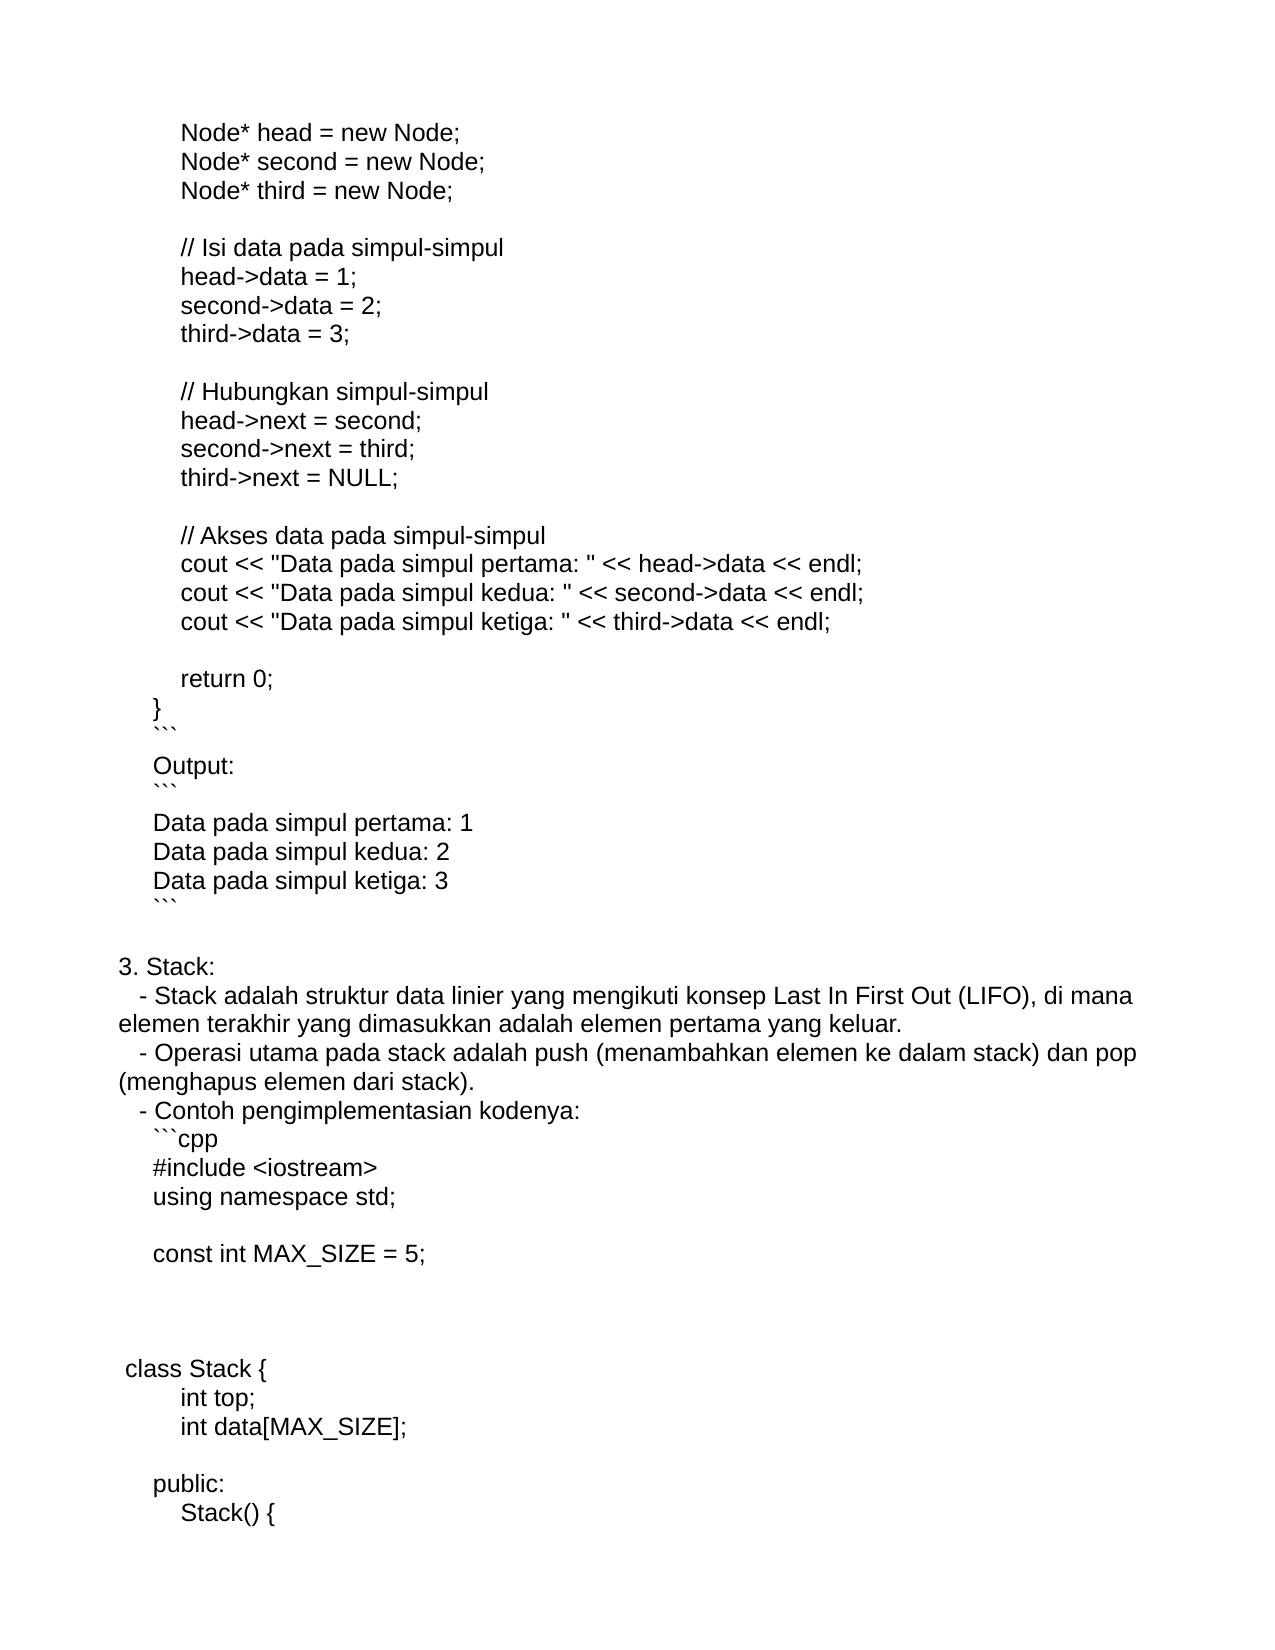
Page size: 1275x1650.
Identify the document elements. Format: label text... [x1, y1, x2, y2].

text third->next = NULL; [118, 463, 1157, 492]
text #include <iostream> [118, 1153, 1157, 1182]
text return 0; [118, 664, 1157, 693]
text - Operasi utama pada stack adalah push (menambahkan elemen ke dalam stack) dan pop (menghapus elemen dari stack). [118, 1038, 1157, 1096]
text second->next = third; [118, 434, 1157, 463]
text cout << "Data pada simpul ketiga: " << third->data << endl; [118, 607, 1157, 636]
text cout << "Data pada simpul pertama: " << head->data << endl; [118, 549, 1157, 578]
text public: [118, 1469, 1157, 1498]
text Stack() { [118, 1498, 1157, 1527]
text ```cpp [118, 1124, 1157, 1153]
text ``` [118, 894, 1157, 923]
text Node* third = new Node; [118, 176, 1157, 204]
text 3. Stack: [118, 952, 1157, 981]
text ``` [118, 722, 1157, 751]
text third->data = 3; [118, 319, 1157, 348]
text - Stack adalah struktur data linier yang mengikuti konsep Last In First Out (LIFO), di mana elemen terakhir yang dimasukkan adalah elemen pertama yang keluar. [118, 981, 1157, 1038]
text head->next = second; [118, 406, 1157, 434]
text } [118, 693, 1157, 722]
text Data pada simpul ketiga: 3 [118, 866, 1157, 894]
text int data[MAX_SIZE]; [118, 1412, 1157, 1441]
text head->data = 1; [118, 262, 1157, 291]
text Data pada simpul kedua: 2 [118, 837, 1157, 866]
text - Contoh pengimplementasian kodenya: [118, 1096, 1157, 1124]
text // Isi data pada simpul-simpul [118, 233, 1157, 262]
text using namespace std; [118, 1182, 1157, 1211]
text int top; [118, 1383, 1157, 1412]
text Data pada simpul pertama: 1 [118, 808, 1157, 837]
text // Akses data pada simpul-simpul [118, 521, 1157, 549]
text class Stack { [118, 1354, 1157, 1383]
text Node* second = new Node; [118, 147, 1157, 176]
text const int MAX_SIZE = 5; [118, 1239, 1157, 1268]
text cout << "Data pada simpul kedua: " << second->data << endl; [118, 578, 1157, 607]
text second->data = 2; [118, 291, 1157, 319]
text Node* head = new Node; [118, 118, 1157, 147]
text ``` [118, 779, 1157, 808]
text Output: [118, 751, 1157, 779]
text // Hubungkan simpul-simpul [118, 377, 1157, 406]
